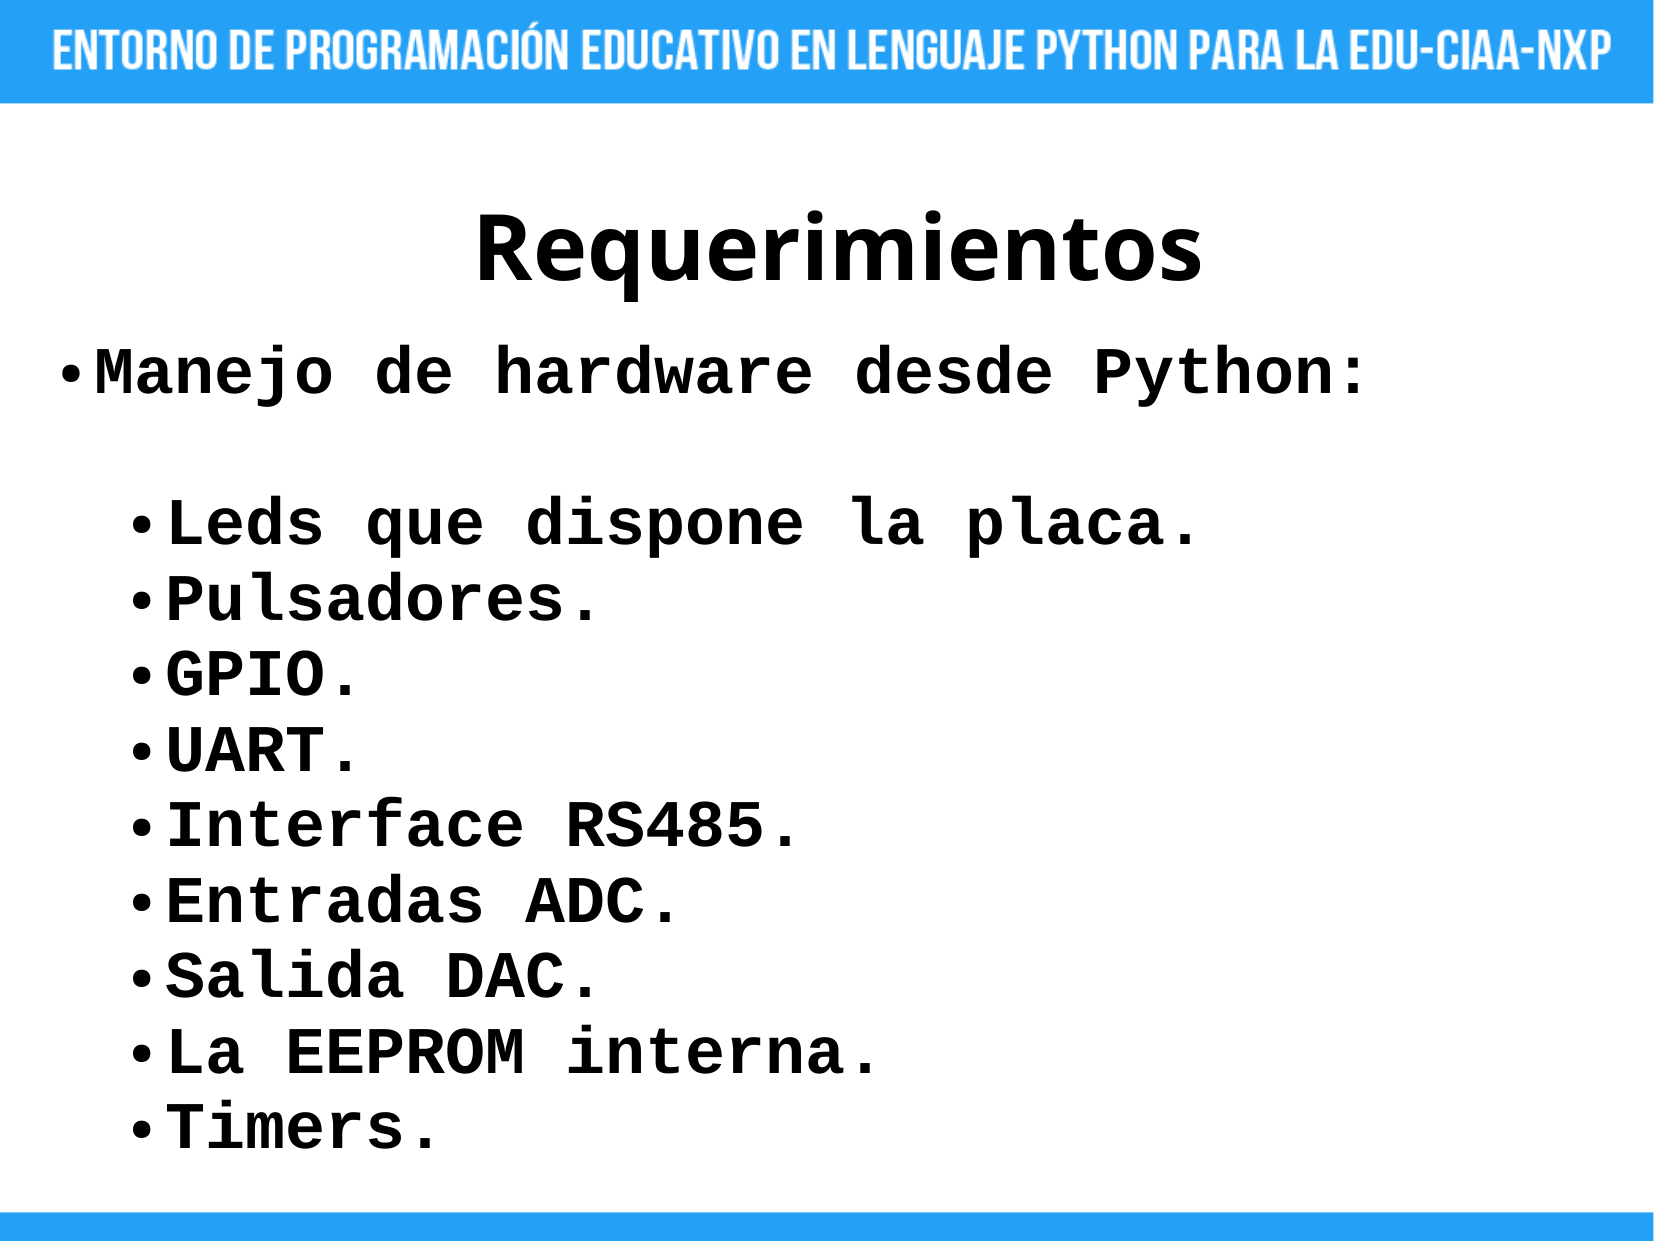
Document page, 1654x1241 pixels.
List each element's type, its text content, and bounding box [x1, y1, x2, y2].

picture [0, 0, 1654, 1241]
text_box Manejo de hardware desde Python: Leds que dispone la placa. Pulsadores. GPIO. UART. Interface RS485. Entradas ADC. Salida DAC. La EEPROM interna. Timers. [44, 330, 1642, 1241]
title Requerimientos [94, 141, 1583, 330]
